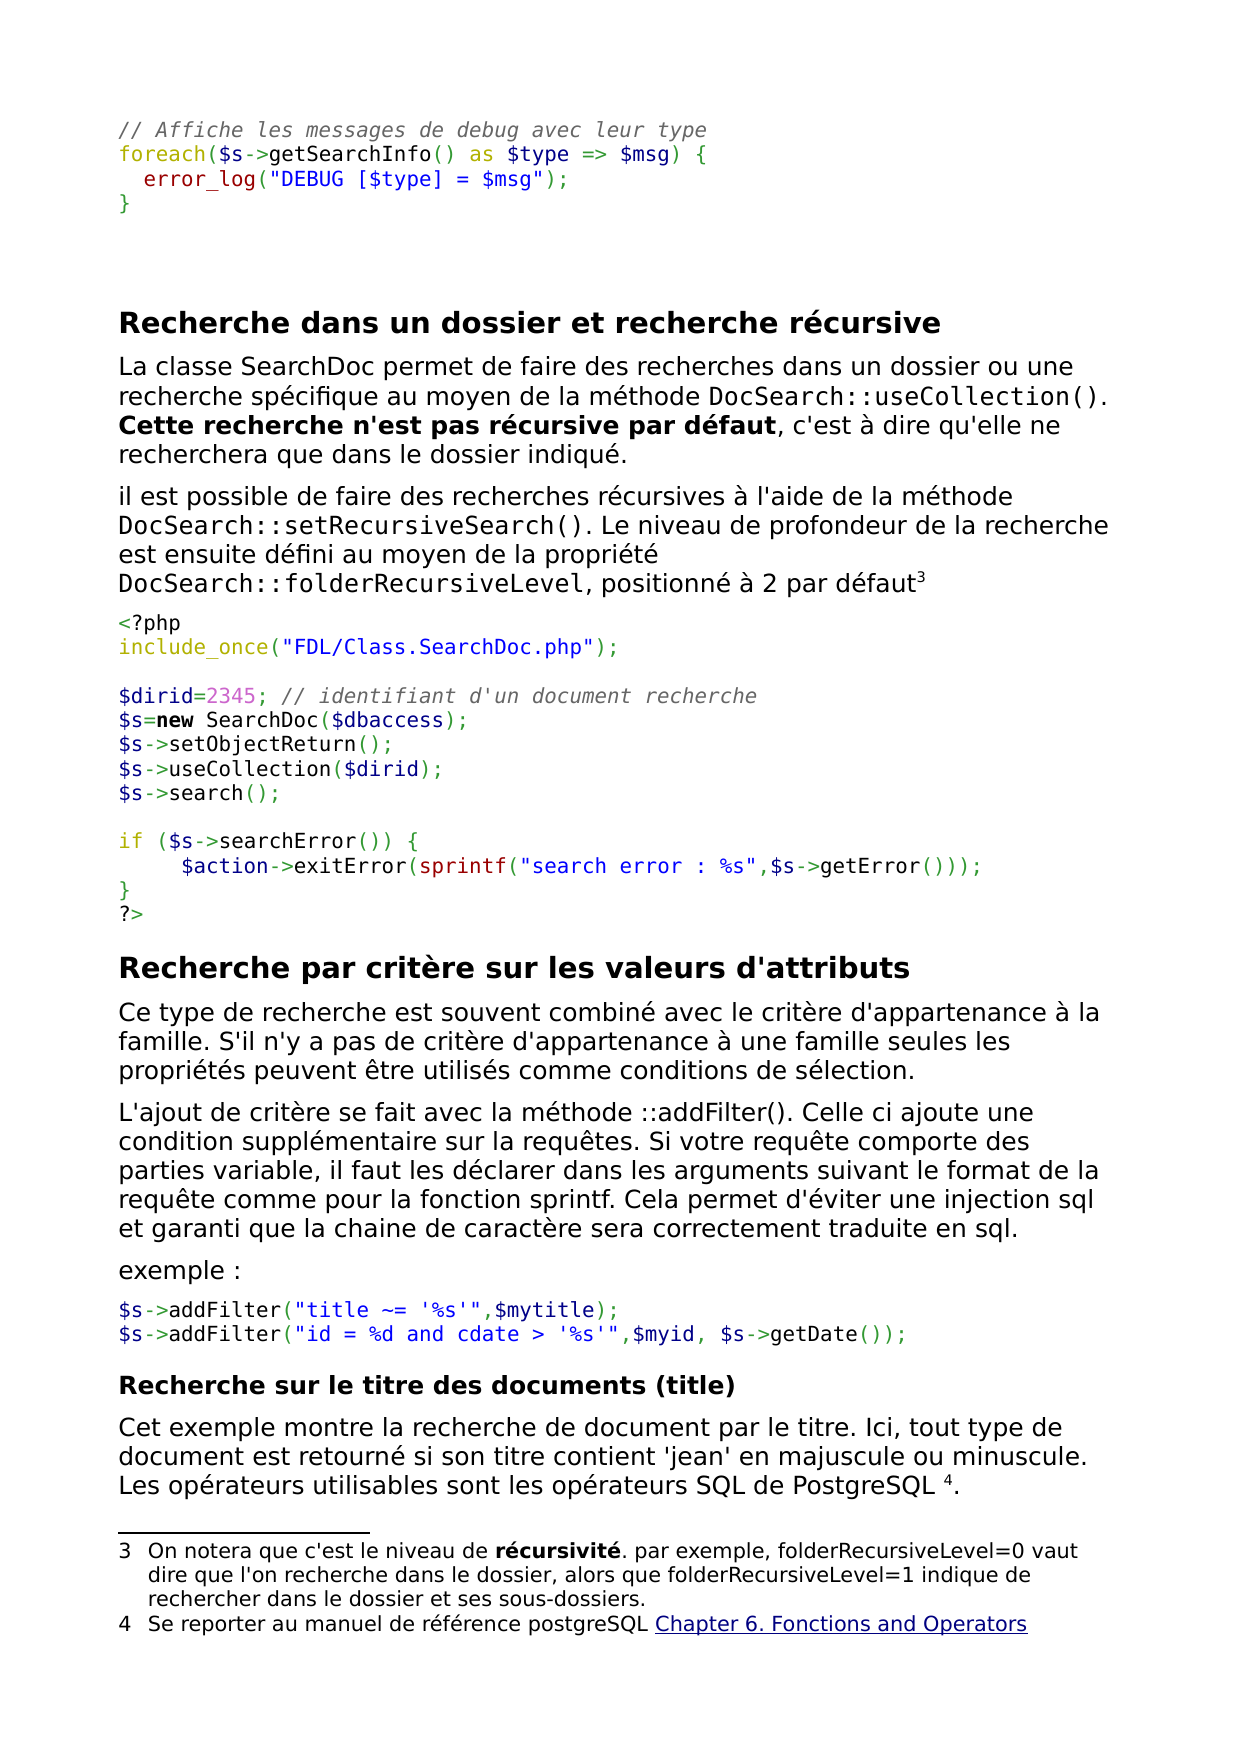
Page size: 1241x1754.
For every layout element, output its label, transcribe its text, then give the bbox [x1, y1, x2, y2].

text Se reporter au manuel de référence postgreSQL Chapter 6. Fonctions and Operators [118, 1612, 1122, 1636]
text $s=new SearchDoc($dbaccess); [118, 708, 1122, 732]
text Ce type de recherche est souvent combiné avec le critère d'appartenance à la famille. S'il n'y a pas de critère d'appartenance à une famille seules les propriétés peuvent être utilisés comme conditions de sélection. [118, 998, 1122, 1085]
text } [118, 878, 1122, 902]
text include_once("FDL/Class.SearchDoc.php"); [118, 635, 1122, 659]
text // Affiche les messages de debug avec leur type [118, 118, 1122, 142]
text La classe SearchDoc permet de faire des recherches dans un dossier ou une recherche spécifique au moyen de la méthode DocSearch::useCollection(). Cette recherche n'est pas récursive par défaut, c'est à dire qu'elle ne recherchera que dans le dossier indiqué. [118, 353, 1122, 469]
text ?> [118, 902, 1122, 926]
text $s->setObjectReturn(); [118, 732, 1122, 757]
subtitle Recherche sur le titre des documents (title) [118, 1371, 1122, 1401]
text Cet exemple montre la recherche de document par le titre. Ici, tout type de document est retourné si son titre contient 'jean' en majuscule ou minuscule. Les opérateurs utilisables sont les opérateurs SQL de PostgreSQL . [118, 1413, 1122, 1501]
text if ($s->searchError()) { [118, 829, 1122, 854]
text On notera que c'est le niveau de récursivité. par exemple, folderRecursiveLevel=0 vaut dire que l'on recherche dans le dossier, alors que folderRecursiveLevel=1 indique de rechercher dans le dossier et ses sous-dossiers. [118, 1539, 1122, 1612]
text $dirid=2345; // identifiant d'un document recherche [118, 684, 1122, 708]
text $s->addFilter("title ~= '%s'",$mytitle); [118, 1298, 1122, 1322]
subtitle Recherche dans un dossier et recherche récursive [118, 306, 1122, 340]
text error_log("DEBUG [$type] = $msg"); [118, 167, 1122, 191]
text } [118, 191, 1122, 215]
text $s->useCollection($dirid); [118, 757, 1122, 781]
text <?php [118, 611, 1122, 635]
text exemple : [118, 1256, 1122, 1285]
text foreach($s->getSearchInfo() as $type => $msg) { [118, 142, 1122, 167]
subtitle Recherche par critère sur les valeurs d'attributs [118, 951, 1122, 985]
text $action->exitError(sprintf("search error : %s",$s->getError())); [118, 854, 1122, 878]
text $s->search(); [118, 781, 1122, 805]
text $s->addFilter("id = %d and cdate > '%s'",$myid, $s->getDate()); [118, 1322, 1122, 1346]
text il est possible de faire des recherches récursives à l'aide de la méthode DocSearch::setRecursiveSearch(). Le niveau de profondeur de la recherche est ensuite défini au moyen de la propriété DocSearch::folderRecursiveLevel, positionné à 2 par défaut [118, 482, 1122, 598]
text L'ajout de critère se fait avec la méthode ::addFilter(). Celle ci ajoute une condition supplémentaire sur la requêtes. Si votre requête comporte des parties variable, il faut les déclarer dans les arguments suivant le format de la requête comme pour la fonction sprintf. Cela permet d'éviter une injection sql et garanti que la chaine de caractère sera correctement traduite en sql. [118, 1098, 1122, 1244]
